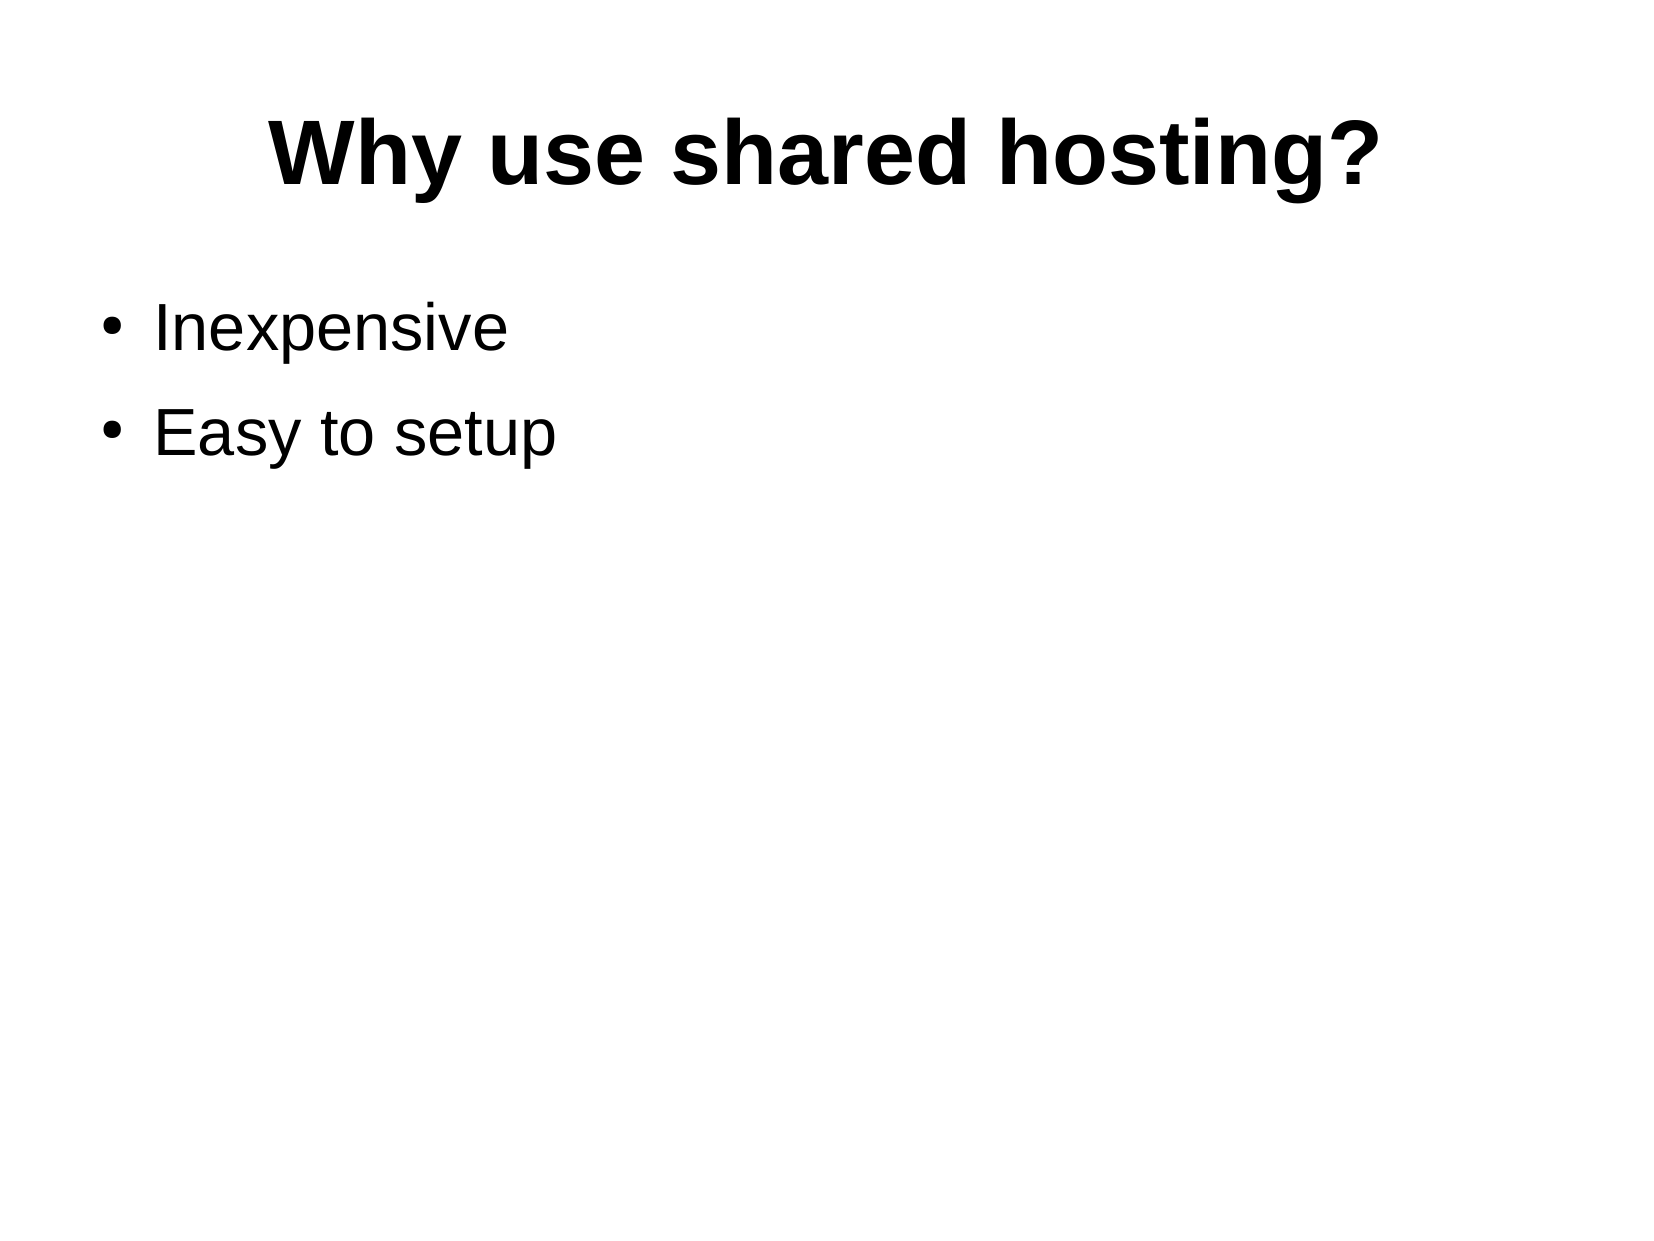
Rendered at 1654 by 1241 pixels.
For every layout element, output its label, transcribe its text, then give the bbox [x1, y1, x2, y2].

title Why use shared hosting? [82, 49, 1571, 257]
list Inexpensive Easy to setup [82, 290, 1538, 1010]
